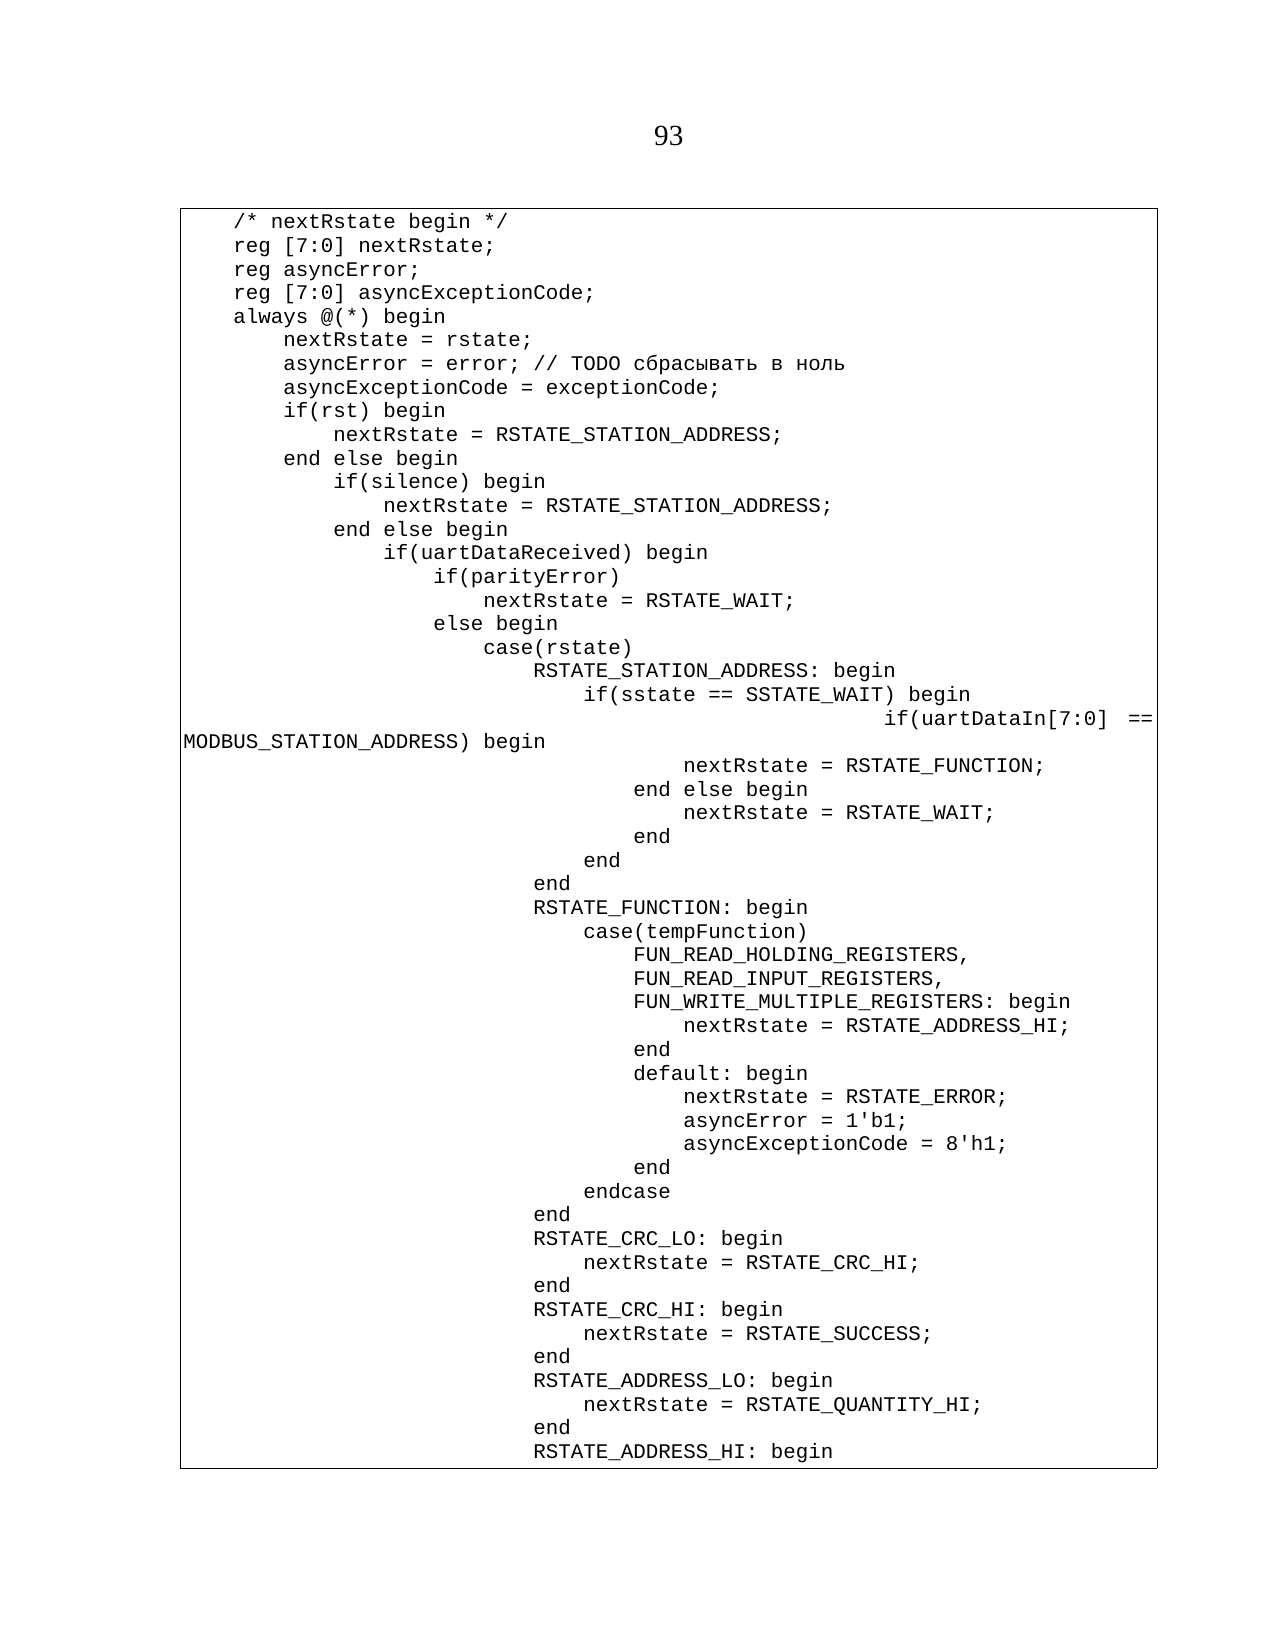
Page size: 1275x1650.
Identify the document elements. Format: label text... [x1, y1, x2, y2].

text end else begin [181, 776, 1157, 799]
text case(tempFunction) [181, 917, 1157, 941]
text asyncError = error; // TODO сбрасывать в ноль [181, 350, 1157, 374]
text FUN_WRITE_MULTIPLE_REGISTERS: begin [181, 988, 1157, 1012]
text endcase [181, 1178, 1157, 1201]
text case(rstate) [181, 634, 1157, 657]
text end [181, 1201, 1157, 1225]
text if(parityError) [181, 563, 1157, 586]
text end [181, 1154, 1157, 1178]
text end else begin [181, 516, 1157, 539]
text nextRstate = RSTATE_CRC_HI; [181, 1248, 1157, 1272]
text nextRstate = RSTATE_STATION_ADDRESS; [181, 492, 1157, 516]
text nextRstate = RSTATE_WAIT; [181, 586, 1157, 610]
text nextRstate = RSTATE_WAIT; [181, 799, 1157, 823]
text if(silence) begin [181, 468, 1157, 492]
text RSTATE_ADDRESS_HI: begin [181, 1438, 1157, 1468]
text nextRstate = RSTATE_ERROR; [181, 1083, 1157, 1107]
text FUN_READ_HOLDING_REGISTERS, [181, 941, 1157, 965]
text default: begin [181, 1059, 1157, 1083]
text end [181, 823, 1157, 847]
text always @(*) begin [181, 303, 1157, 326]
text nextRstate = RSTATE_FUNCTION; [181, 752, 1157, 776]
text /* nextRstate begin */ [181, 209, 1157, 232]
text asyncError = 1'b1; [181, 1107, 1157, 1130]
text RSTATE_STATION_ADDRESS: begin [181, 657, 1157, 681]
text nextRstate = RSTATE_ADDRESS_HI; [181, 1012, 1157, 1036]
text nextRstate = rstate; [181, 326, 1157, 350]
text nextRstate = RSTATE_QUANTITY_HI; [181, 1390, 1157, 1414]
text end [181, 1272, 1157, 1296]
text nextRstate = RSTATE_SUCCESS; [181, 1319, 1157, 1343]
text reg [7:0] nextRstate; [181, 232, 1157, 255]
text else begin [181, 610, 1157, 634]
text FUN_READ_INPUT_REGISTERS, [181, 965, 1157, 988]
text nextRstate = RSTATE_STATION_ADDRESS; [181, 421, 1157, 444]
text RSTATE_CRC_HI: begin [181, 1296, 1157, 1319]
text end else begin [181, 444, 1157, 468]
text RSTATE_ADDRESS_LO: begin [181, 1367, 1157, 1390]
text asyncExceptionCode = exceptionCode; [181, 374, 1157, 397]
text if(uartDataReceived) begin [181, 539, 1157, 563]
text reg [7:0] asyncExceptionCode; [181, 279, 1157, 303]
text asyncExceptionCode = 8'h1; [181, 1130, 1157, 1154]
text end [181, 1036, 1157, 1059]
text reg asyncError; [181, 255, 1157, 279]
text RSTATE_FUNCTION: begin [181, 894, 1157, 917]
text end [181, 847, 1157, 870]
text end [181, 1343, 1157, 1367]
text end [181, 870, 1157, 894]
text if(sstate == SSTATE_WAIT) begin [181, 681, 1157, 705]
text if(uartDataIn[7:0] == MODBUS_STATION_ADDRESS) begin [181, 705, 1157, 752]
text RSTATE_CRC_LO: begin [181, 1225, 1157, 1248]
text end [181, 1414, 1157, 1438]
text if(rst) begin [181, 397, 1157, 421]
